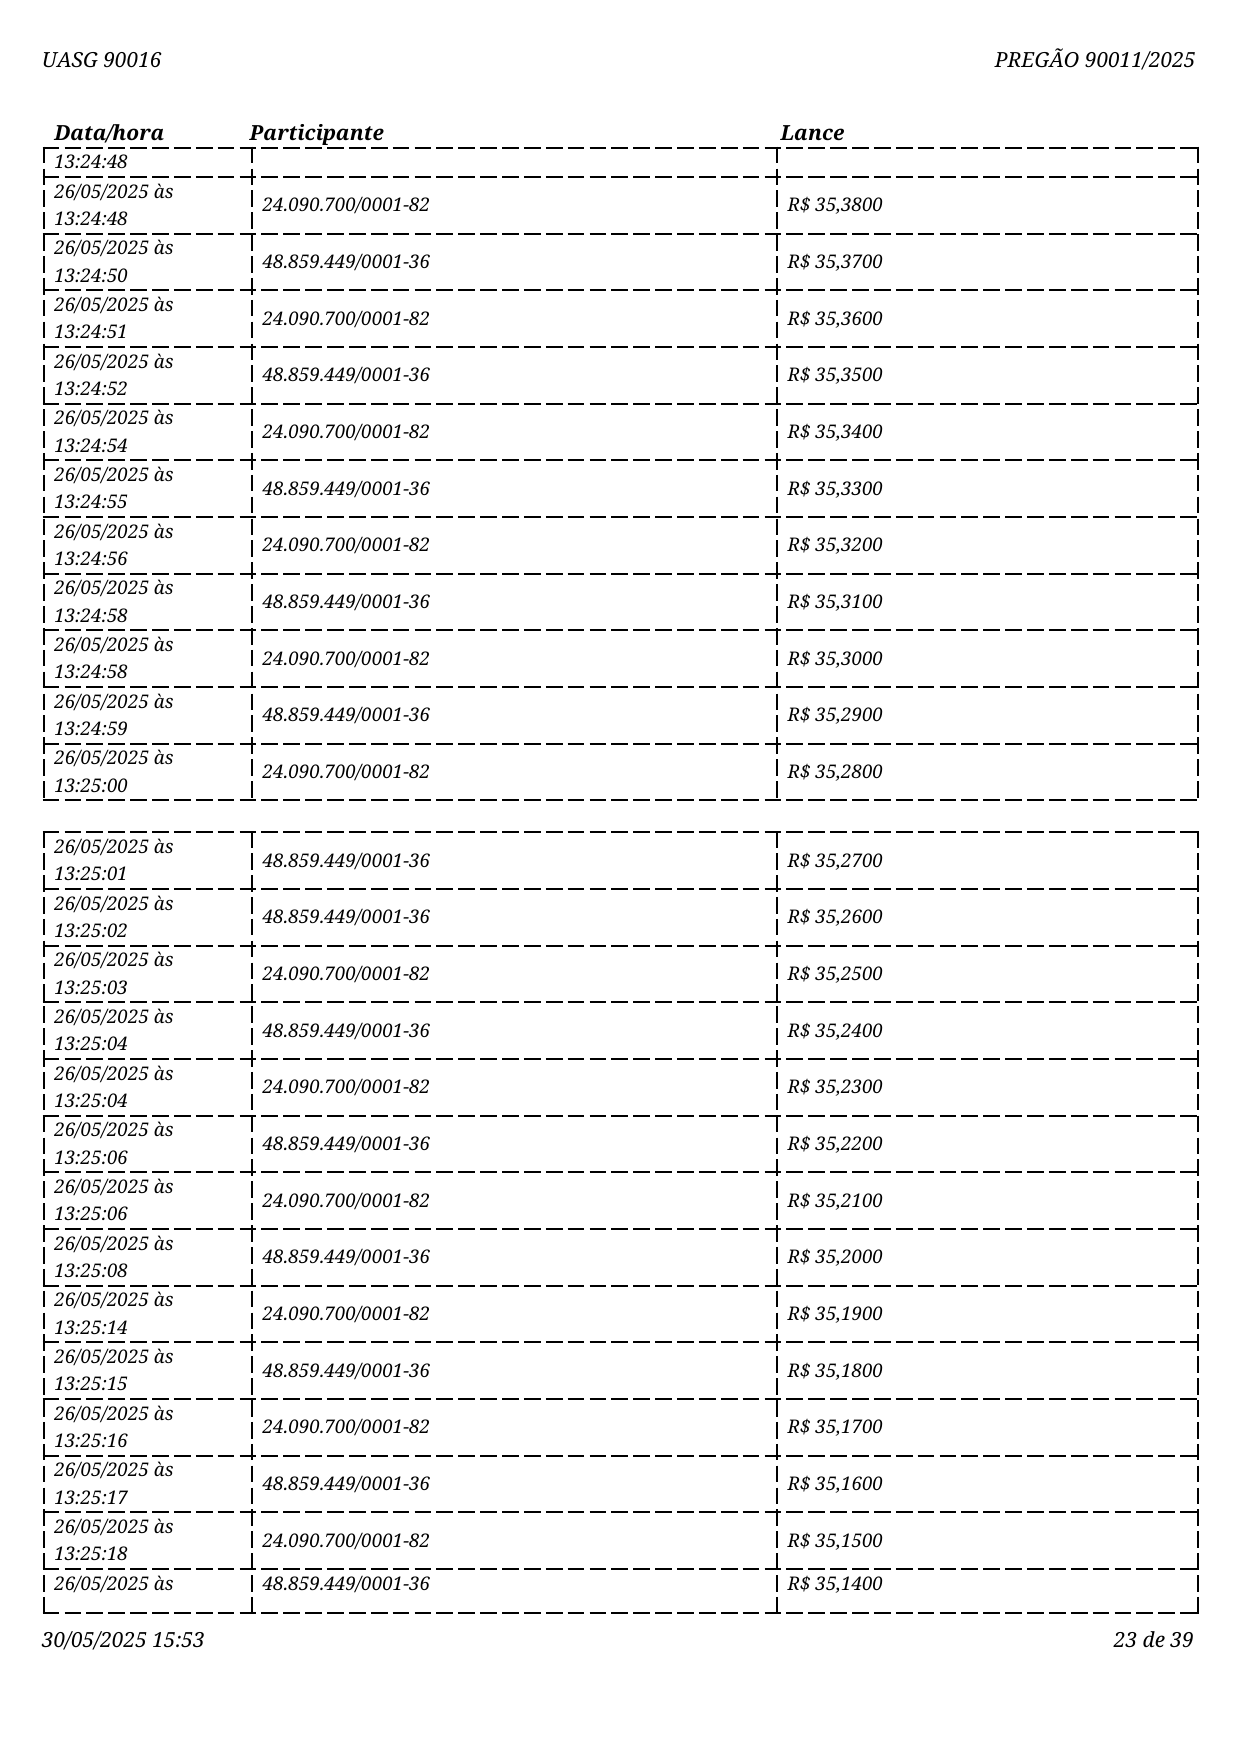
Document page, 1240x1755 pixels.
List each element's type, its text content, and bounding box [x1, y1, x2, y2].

table_cell 24.090.700/0001-82 [252, 403, 777, 459]
table_cell 26/05/2025 às 13:25:06 [44, 1115, 252, 1171]
table_cell 26/05/2025 às 13:25:08 [44, 1228, 252, 1284]
table_cell 26/05/2025 às 13:25:17 [44, 1455, 252, 1511]
table_cell R$ 35,1400 [777, 1568, 1198, 1612]
table_cell R$ 35,3500 [777, 346, 1198, 403]
table_cell R$ 35,1700 [777, 1398, 1198, 1454]
table_cell 48.859.449/0001-36 [252, 1455, 777, 1511]
table_cell 26/05/2025 às 13:25:00 [44, 743, 252, 799]
table_cell 24.090.700/0001-82 [252, 1058, 777, 1114]
table_cell [777, 147, 1198, 176]
table_cell R$ 35,2800 [777, 743, 1198, 799]
table_header 26/05/2025 às 13:25:01 [44, 831, 252, 888]
table_cell 24.090.700/0001-82 [252, 1398, 777, 1454]
table_cell 26/05/2025 às 13:25:18 [44, 1511, 252, 1568]
table_cell R$ 35,3100 [777, 573, 1198, 629]
table_cell 48.859.449/0001-36 [252, 1341, 777, 1398]
table_cell R$ 35,2100 [777, 1171, 1198, 1228]
table_cell 26/05/2025 às [44, 1568, 252, 1612]
table_cell 48.859.449/0001-36 [252, 346, 777, 403]
table_cell 24.090.700/0001-82 [252, 1511, 777, 1568]
table_cell 26/05/2025 às 13:25:15 [44, 1341, 252, 1398]
table_cell [252, 147, 777, 176]
table_cell 24.090.700/0001-82 [252, 289, 777, 346]
table_cell 13:24:48 [44, 147, 252, 176]
table_cell 26/05/2025 às 13:25:14 [44, 1285, 252, 1341]
table_cell 26/05/2025 às 13:24:52 [44, 346, 252, 403]
table_cell R$ 35,3300 [777, 459, 1198, 516]
table_cell R$ 35,2300 [777, 1058, 1198, 1114]
table_cell R$ 35,2200 [777, 1115, 1198, 1171]
table_cell 26/05/2025 às 13:24:55 [44, 459, 252, 516]
table_cell R$ 35,3600 [777, 289, 1198, 346]
table_cell R$ 35,3400 [777, 403, 1198, 459]
table_cell 26/05/2025 às 13:25:02 [44, 888, 252, 944]
table_cell R$ 35,1600 [777, 1455, 1198, 1511]
table_cell 24.090.700/0001-82 [252, 176, 777, 233]
table_cell R$ 35,2400 [777, 1001, 1198, 1058]
table_cell R$ 35,3800 [777, 176, 1198, 233]
table_cell 48.859.449/0001-36 [252, 1001, 777, 1058]
table_cell R$ 35,2500 [777, 945, 1198, 1001]
table_cell 48.859.449/0001-36 [252, 686, 777, 743]
table_cell R$ 35,2000 [777, 1228, 1198, 1284]
table_cell 48.859.449/0001-36 [252, 233, 777, 289]
table_cell 48.859.449/0001-36 [252, 459, 777, 516]
table_cell 26/05/2025 às 13:25:04 [44, 1001, 252, 1058]
table_cell R$ 35,2900 [777, 686, 1198, 743]
table_cell 26/05/2025 às 13:24:48 [44, 176, 252, 233]
table_cell 48.859.449/0001-36 [252, 888, 777, 944]
table_cell 48.859.449/0001-36 [252, 573, 777, 629]
table_cell 24.090.700/0001-82 [252, 516, 777, 573]
table_cell 26/05/2025 às 13:24:58 [44, 629, 252, 686]
table_cell 24.090.700/0001-82 [252, 1285, 777, 1341]
table_cell R$ 35,3200 [777, 516, 1198, 573]
table_cell 48.859.449/0001-36 [252, 1568, 777, 1612]
table_cell R$ 35,3000 [777, 629, 1198, 686]
table_header R$ 35,2700 [777, 831, 1198, 888]
table_cell 26/05/2025 às 13:24:51 [44, 289, 252, 346]
table_cell 26/05/2025 às 13:25:04 [44, 1058, 252, 1114]
table_cell 26/05/2025 às 13:24:56 [44, 516, 252, 573]
table_cell R$ 35,1800 [777, 1341, 1198, 1398]
table_cell 48.859.449/0001-36 [252, 1115, 777, 1171]
table_cell 26/05/2025 às 13:25:03 [44, 945, 252, 1001]
table_cell 26/05/2025 às 13:24:58 [44, 573, 252, 629]
table_header 48.859.449/0001-36 [252, 831, 777, 888]
table_cell 24.090.700/0001-82 [252, 629, 777, 686]
table_cell R$ 35,3700 [777, 233, 1198, 289]
table_cell R$ 35,2600 [777, 888, 1198, 944]
table_cell R$ 35,1500 [777, 1511, 1198, 1568]
table_cell 24.090.700/0001-82 [252, 1171, 777, 1228]
table_cell 26/05/2025 às 13:25:16 [44, 1398, 252, 1454]
table_cell 24.090.700/0001-82 [252, 743, 777, 799]
table_cell 48.859.449/0001-36 [252, 1228, 777, 1284]
table_cell 24.090.700/0001-82 [252, 945, 777, 1001]
table_cell 26/05/2025 às 13:24:59 [44, 686, 252, 743]
table_cell R$ 35,1900 [777, 1285, 1198, 1341]
table_cell 26/05/2025 às 13:25:06 [44, 1171, 252, 1228]
table_cell 26/05/2025 às 13:24:50 [44, 233, 252, 289]
table_cell 26/05/2025 às 13:24:54 [44, 403, 252, 459]
